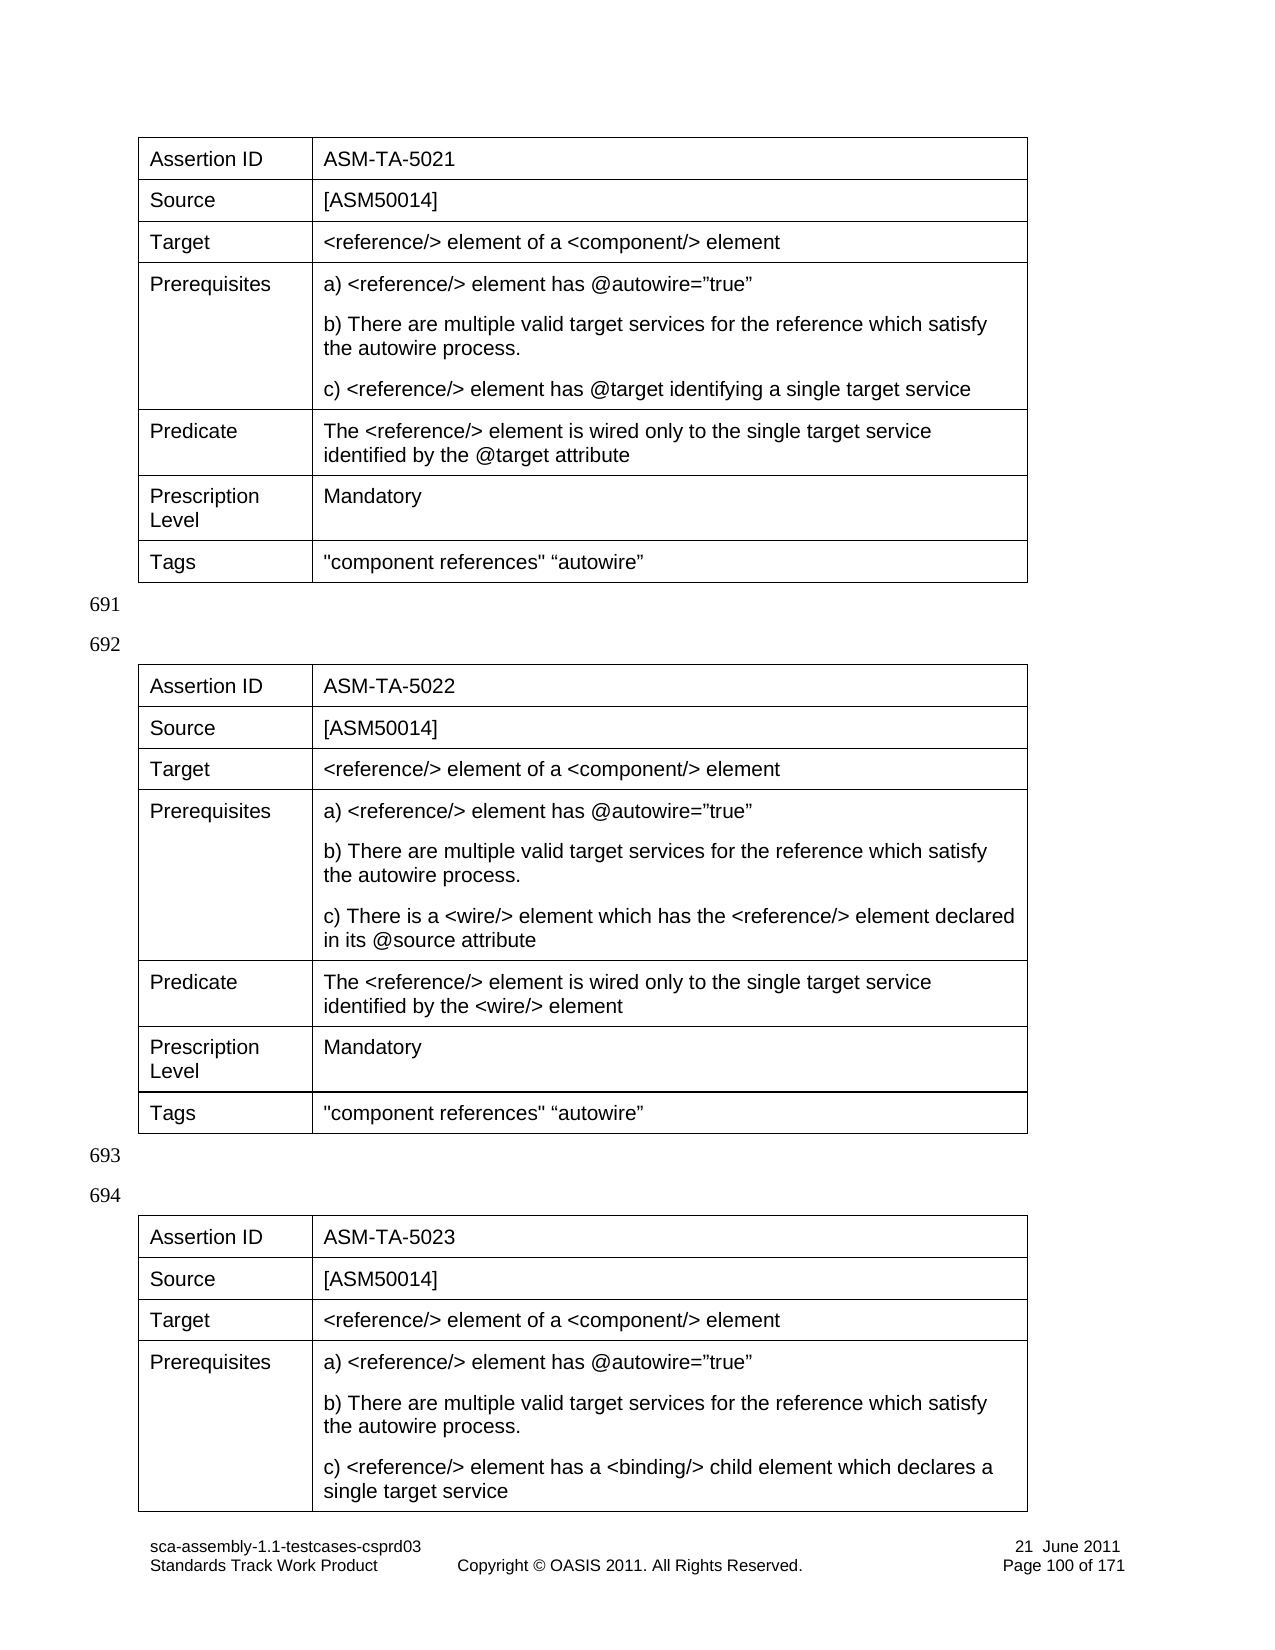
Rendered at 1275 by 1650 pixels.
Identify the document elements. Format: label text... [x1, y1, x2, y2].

table_cell [ASM50014] [313, 707, 1027, 748]
table_cell [ASM50014] [313, 180, 1027, 221]
table_header Assertion ID [139, 138, 312, 179]
table_cell "component references" “autowire” [313, 1093, 1027, 1133]
table_cell <reference/> element of a <component/> element [313, 222, 1027, 262]
table_cell Source [139, 1258, 312, 1299]
table_cell <reference/> element of a <component/> element [313, 1300, 1027, 1340]
table_cell Mandatory [313, 1027, 1027, 1091]
table_cell Predicate [139, 961, 312, 1026]
table_cell a) <reference/> element has @autowire=”true” b) There are multiple valid target services for the reference which satisfy the autowire process. c) <reference/> element has a <binding/> child element which declares a single target service [313, 1341, 1027, 1511]
table_cell <reference/> element of a <component/> element [313, 749, 1027, 789]
table_cell Target [139, 222, 312, 262]
table_cell [ASM50014] [313, 1258, 1027, 1299]
table_cell Prescription Level [139, 1027, 312, 1091]
table_header Assertion ID [139, 1216, 312, 1257]
table_cell "component references" “autowire” [313, 541, 1027, 582]
table_cell Prerequisites [139, 263, 312, 409]
table_cell Source [139, 180, 312, 221]
table_header ASM-TA-5022 [313, 665, 1027, 706]
table_header ASM-TA-5021 [313, 138, 1027, 179]
table_cell Tags [139, 541, 312, 582]
table_cell Prescription Level [139, 476, 312, 540]
table_cell Source [139, 707, 312, 748]
table_cell Prerequisites [139, 1341, 312, 1511]
table_cell Target [139, 1300, 312, 1340]
table_cell The <reference/> element is wired only to the single target service identified by the <wire/> element [313, 961, 1027, 1026]
table_cell Mandatory [313, 476, 1027, 540]
table_cell Predicate [139, 410, 312, 475]
table_cell a) <reference/> element has @autowire=”true” b) There are multiple valid target services for the reference which satisfy the autowire process. c) There is a <wire/> element which has the <reference/> element declared in its @source attribute [313, 790, 1027, 960]
table_cell Tags [139, 1093, 312, 1133]
table_header Assertion ID [139, 665, 312, 706]
table_cell Prerequisites [139, 790, 312, 960]
table_cell a) <reference/> element has @autowire=”true” b) There are multiple valid target services for the reference which satisfy the autowire process. c) <reference/> element has @target identifying a single target service [313, 263, 1027, 409]
table_cell Target [139, 749, 312, 789]
table_header ASM-TA-5023 [313, 1216, 1027, 1257]
table_cell The <reference/> element is wired only to the single target service identified by the @target attribute [313, 410, 1027, 475]
